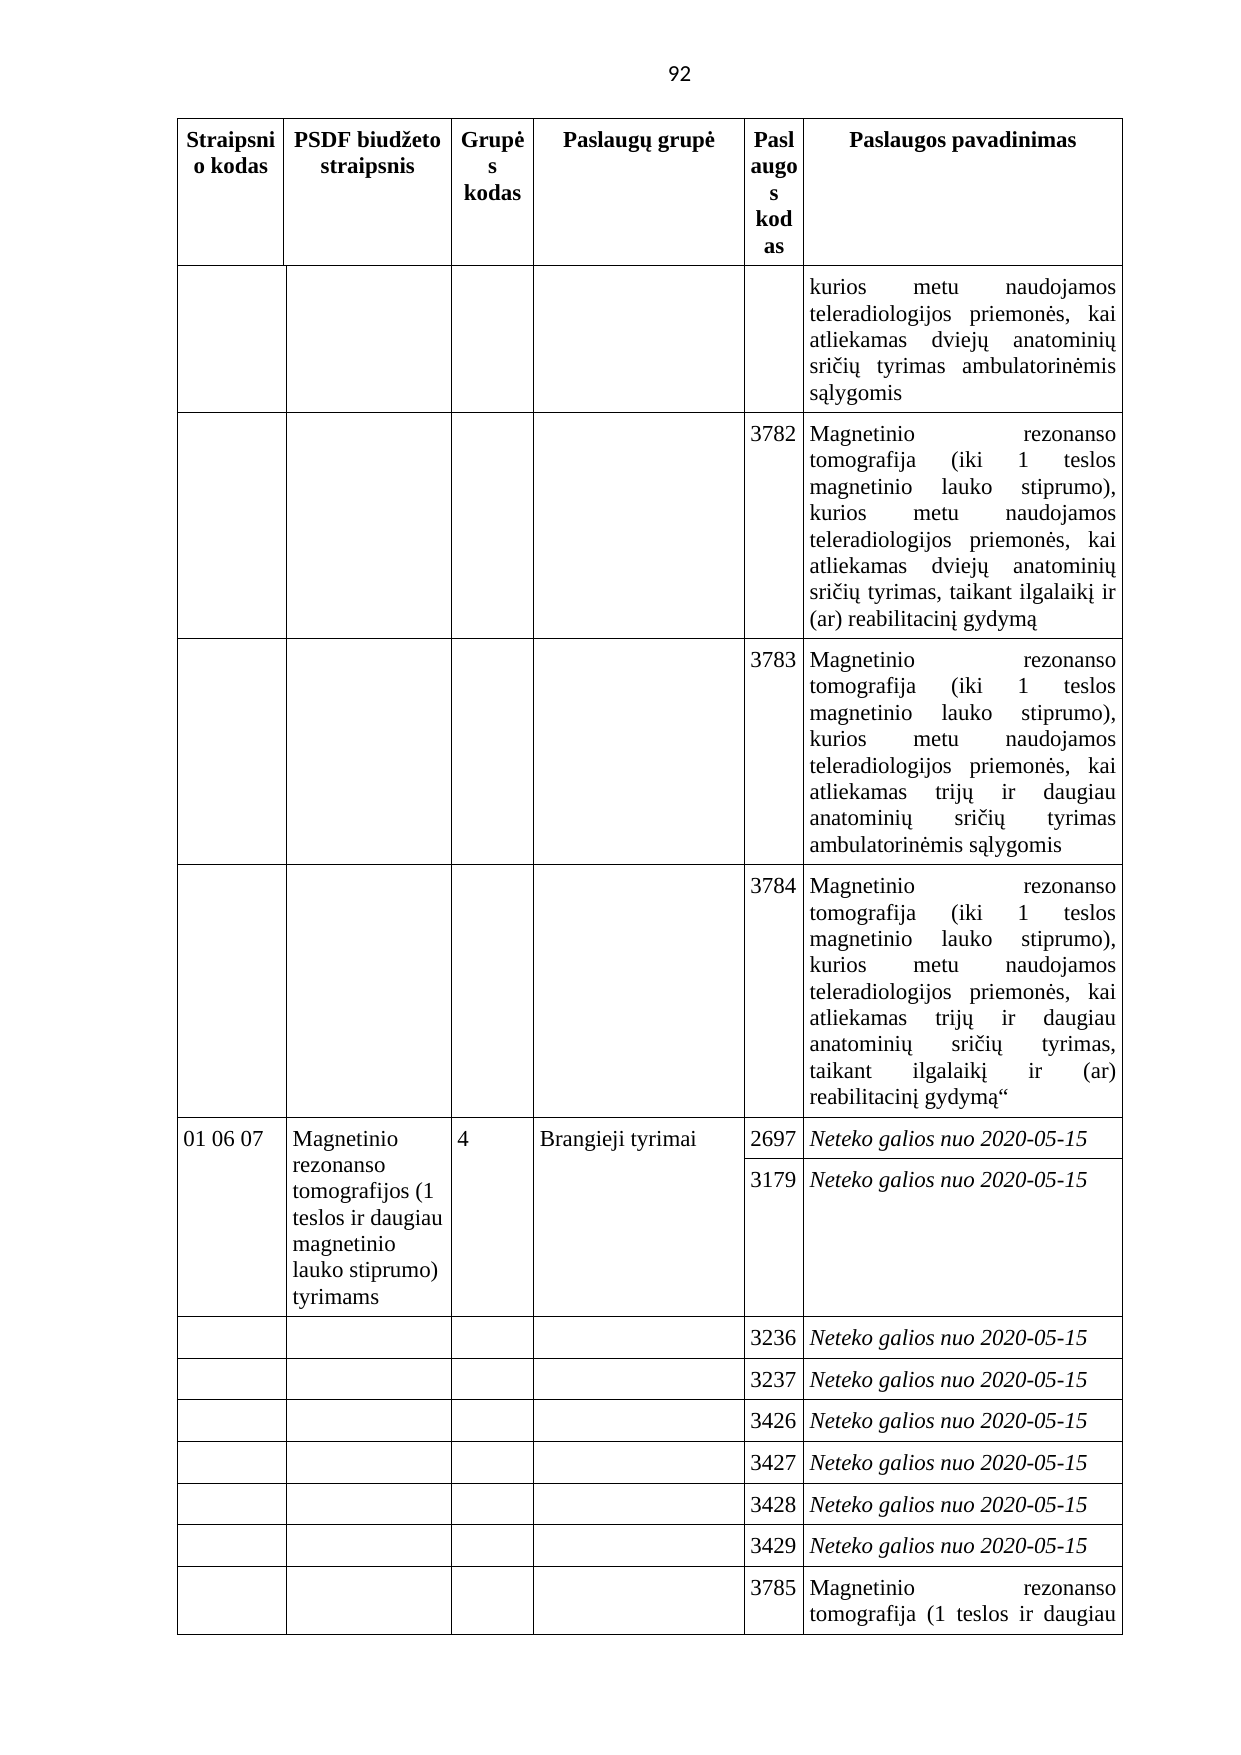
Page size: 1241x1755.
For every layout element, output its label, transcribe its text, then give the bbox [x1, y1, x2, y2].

table_header Straipsnio kodas [178, 119, 283, 265]
table_cell [178, 1525, 286, 1566]
table_cell [178, 1442, 286, 1482]
table_cell [534, 865, 744, 1117]
table_cell [287, 266, 451, 412]
table_cell [452, 266, 533, 412]
table_cell [178, 413, 286, 638]
table_cell [287, 1567, 451, 1633]
table_cell [452, 1317, 533, 1358]
table_cell [534, 1158, 744, 1316]
table_cell 3429 [745, 1525, 803, 1566]
table_cell Neteko galios nuo 2020-05-15 [804, 1442, 1122, 1482]
table_cell [287, 1525, 451, 1566]
table_cell [178, 1484, 286, 1524]
table_cell [178, 1317, 286, 1358]
table_cell 3426 [745, 1400, 803, 1441]
table_cell [287, 413, 451, 638]
table_header PSDF biudžeto straipsnis [284, 119, 451, 265]
table_cell [178, 266, 286, 412]
table_cell [452, 413, 533, 638]
table_cell [287, 1317, 451, 1358]
table_cell Neteko galios nuo 2020-05-15 [804, 1400, 1122, 1441]
table_cell 4 [452, 1118, 533, 1158]
table_cell Neteko galios nuo 2020-05-15 [804, 1317, 1122, 1358]
table_cell [178, 639, 286, 864]
table_cell [452, 1158, 533, 1316]
table_header Paslaugų grupė [534, 119, 744, 265]
table_cell [534, 1359, 744, 1399]
table_cell Neteko galios nuo 2020-05-15 [804, 1525, 1122, 1566]
table_cell Neteko galios nuo 2020-05-15 [804, 1484, 1122, 1524]
table_cell 3236 [745, 1317, 803, 1358]
table_cell 01 06 07 [178, 1118, 286, 1158]
table_header Grupės kodas [452, 119, 533, 265]
table_cell [534, 413, 744, 638]
table_cell [534, 1442, 744, 1482]
table_cell [534, 1317, 744, 1358]
table_cell [178, 865, 286, 1117]
table_cell [534, 1400, 744, 1441]
table_cell [287, 1359, 451, 1399]
table_cell [287, 1484, 451, 1524]
table_cell Magnetinio rezonanso tomografija (1 teslos ir daugiau [804, 1567, 1122, 1633]
table_cell [452, 1567, 533, 1633]
table_cell Magnetinio rezonanso tomografija (iki 1 teslos magnetinio lauko stiprumo), kurios metu naudojamos teleradiologijos priemonės, kai atliekamas dviejų anatominių sričių tyrimas, taikant ilgalaikį ir (ar) reabilitacinį gydymą [804, 413, 1122, 638]
table_cell [452, 1400, 533, 1441]
table_cell [452, 1525, 533, 1566]
table_cell [287, 1400, 451, 1441]
table_cell 3782 [745, 413, 803, 638]
table_cell Neteko galios nuo 2020-05-15 [804, 1359, 1122, 1399]
table_cell [287, 639, 451, 864]
table_cell [534, 639, 744, 864]
table_cell [178, 1400, 286, 1441]
table_cell [287, 1442, 451, 1482]
table_cell 3785 [745, 1567, 803, 1633]
table_cell [534, 266, 744, 412]
table_cell 3427 [745, 1442, 803, 1482]
table_cell Magnetinio rezonanso tomografija (iki 1 teslos magnetinio lauko stiprumo), kurios metu naudojamos teleradiologijos priemonės, kai atliekamas trijų ir daugiau anatominių sričių tyrimas ambulatorinėmis sąlygomis [804, 639, 1122, 864]
table_header Paslaugos kodas [745, 119, 803, 265]
table_cell [178, 1567, 286, 1633]
table_cell Neteko galios nuo 2020-05-15 [804, 1118, 1122, 1158]
table_cell Brangieji tyrimai [534, 1118, 744, 1158]
table_cell kurios metu naudojamos teleradiologijos priemonės, kai atliekamas dviejų anatominių sričių tyrimas ambulatorinėmis sąlygomis [804, 266, 1122, 412]
table_cell [452, 1442, 533, 1482]
table_cell [745, 266, 803, 412]
table_cell 3428 [745, 1484, 803, 1524]
table_cell [452, 865, 533, 1117]
table_cell [534, 1484, 744, 1524]
table_cell Magnetinio rezonanso tomografijos (1 teslos ir daugiau magnetinio lauko stiprumo) tyrimams [287, 1118, 451, 1316]
table_cell [452, 1484, 533, 1524]
table_cell 3783 [745, 639, 803, 864]
table_cell [534, 1525, 744, 1566]
table_cell [534, 1567, 744, 1633]
table_cell 3784 [745, 865, 803, 1117]
table_cell [178, 1359, 286, 1399]
table_cell Magnetinio rezonanso tomografija (iki 1 teslos magnetinio lauko stiprumo), kurios metu naudojamos teleradiologijos priemonės, kai atliekamas trijų ir daugiau anatominių sričių tyrimas, taikant ilgalaikį ir (ar) reabilitacinį gydymą“ [804, 865, 1122, 1117]
table_cell 3237 [745, 1359, 803, 1399]
table_cell 3179 [745, 1159, 803, 1316]
table_cell [452, 1359, 533, 1399]
table_cell Neteko galios nuo 2020-05-15 [804, 1159, 1122, 1316]
table_cell 2697 [745, 1118, 803, 1158]
table_cell [178, 1158, 286, 1316]
table_header Paslaugos pavadinimas [804, 119, 1122, 265]
table_cell [287, 865, 451, 1117]
table_cell [452, 639, 533, 864]
